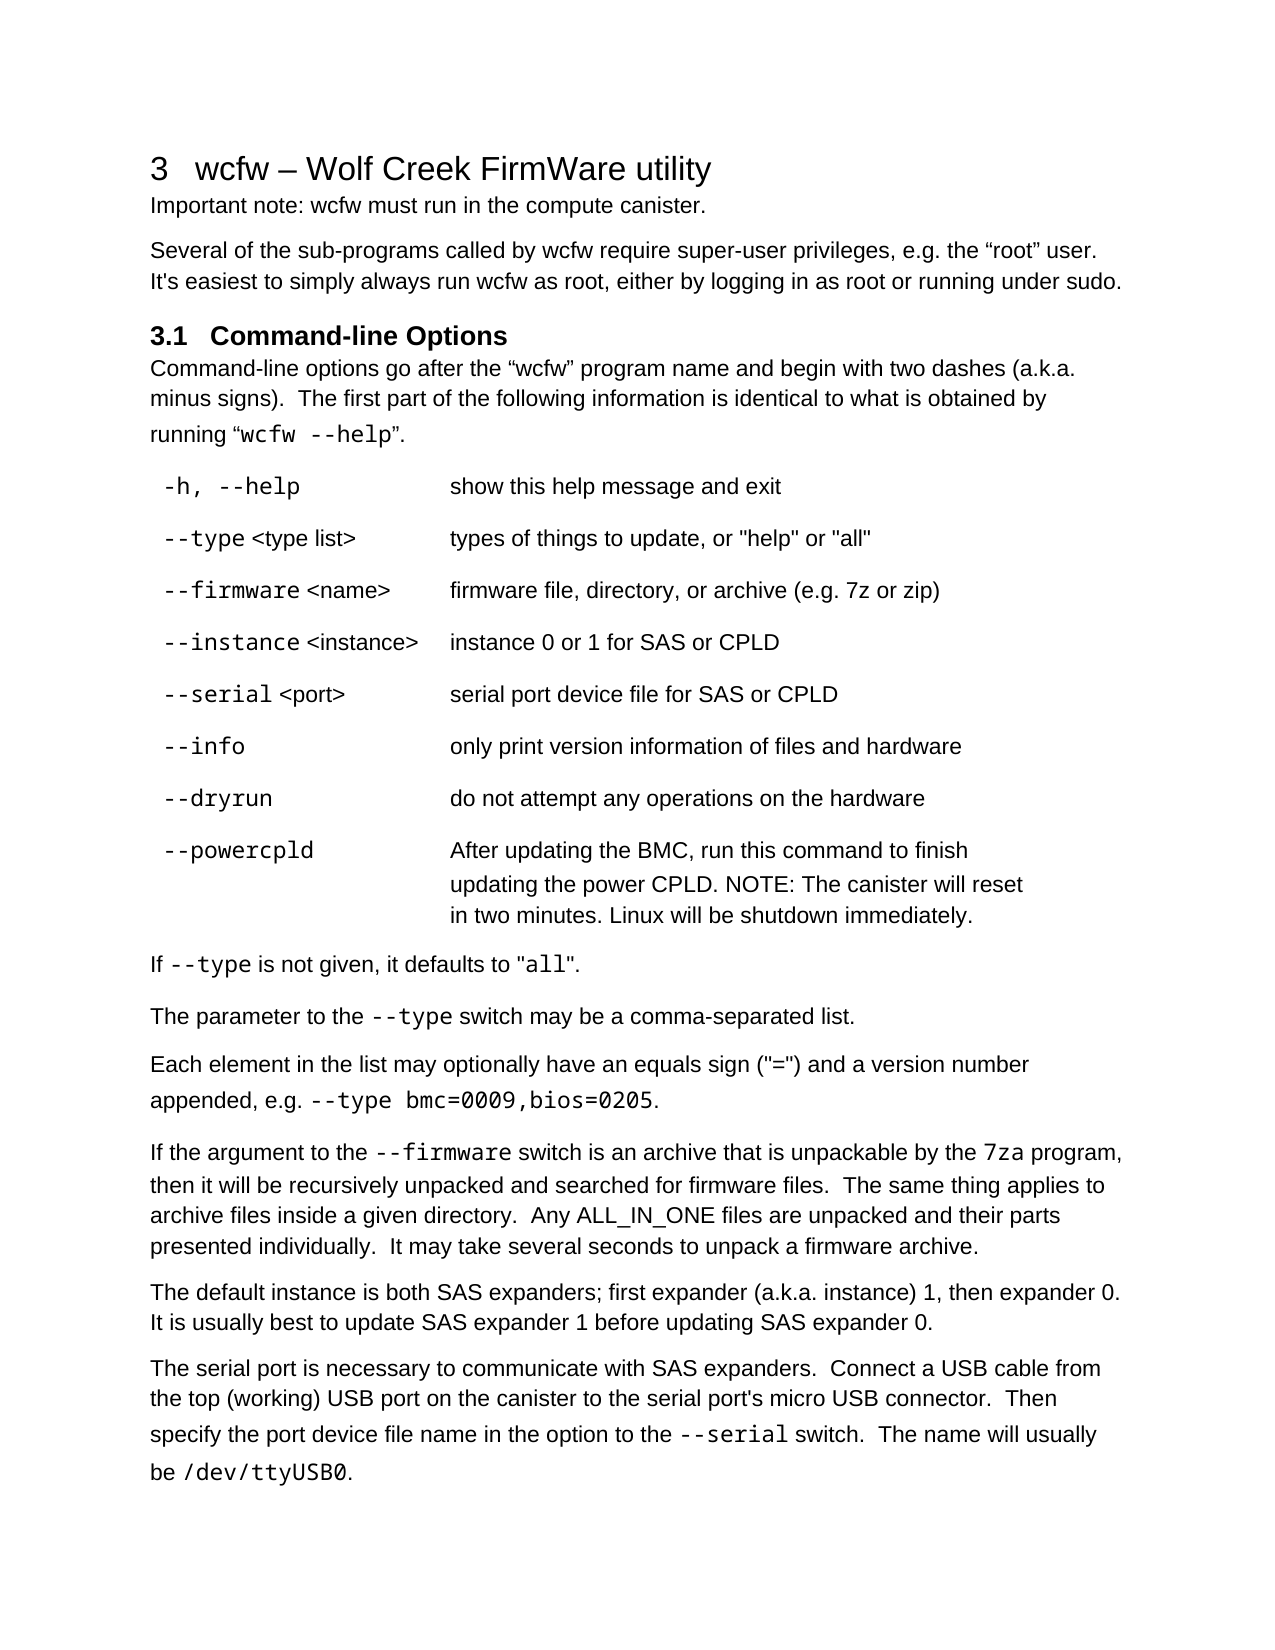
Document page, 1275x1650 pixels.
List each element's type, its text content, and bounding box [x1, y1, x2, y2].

text --serial <port> serial port device file for SAS or CPLD [150, 678, 1125, 709]
text in two minutes. Linux will be shutdown immediately. [150, 903, 1125, 928]
subtitle wcfw – Wolf Creek FirmWare utility [150, 150, 1125, 187]
text The serial port is necessary to communicate with SAS expanders. Connect a USB cable from the top (working) USB port on the canister to the serial port's micro USB connector. Then specify the port device file name in the option to the --serial switch. The name will usually be /dev/ttyUSB0. [150, 1355, 1125, 1487]
text Command-line options go after the “wcfw” program name and begin with two dashes (a.k.a. minus signs). The first part of the following information is identical to what is obtained by running “wcfw --help”. [150, 355, 1125, 449]
text --info only print version information of files and hardware [150, 730, 1125, 762]
text updating the power CPLD. NOTE: The canister will reset [150, 872, 1125, 898]
text The parameter to the --type switch may be a comma-separated list. [150, 1000, 1125, 1031]
text If the argument to the --firmware switch is an archive that is unpackable by the 7za program, then it will be recursively unpacked and searched for firmware files. The same thing applies to archive files inside a given directory. Any ALL_IN_ONE files are unpacked and their parts presented individually. It may take several seconds to unpack a firmware archive. [150, 1136, 1125, 1259]
text The default instance is both SAS expanders; first expander (a.k.a. instance) 1, then expander 0. It is usually best to update SAS expander 1 before updating SAS expander 0. [150, 1279, 1125, 1336]
text --type <type list> types of things to update, or "help" or "all" [150, 522, 1125, 553]
text Several of the sub-programs called by wcfw require super-user privileges, e.g. the “root” user. It's easiest to simply always run wcfw as root, either by logging in as root or running under sudo. [150, 238, 1125, 294]
text --instance <instance> instance 0 or 1 for SAS or CPLD [150, 626, 1125, 657]
text --powercpld After updating the BMC, run this command to finish [150, 834, 1125, 866]
subtitle Command-line Options [150, 320, 1125, 351]
text --dryrun do not attempt any operations on the hardware [150, 782, 1125, 814]
text If --type is not given, it defaults to "all". [150, 948, 1125, 979]
text Each element in the list may optionally have an equals sign ("=") and a version number appended, e.g. --type bmc=0009,bios=0205. [150, 1052, 1125, 1115]
text --firmware <name> firmware file, directory, or archive (e.g. 7z or zip) [150, 574, 1125, 605]
text Important note: wcfw must run in the compute canister. [150, 193, 1125, 218]
text -h, --help show this help message and exit [150, 470, 1125, 501]
